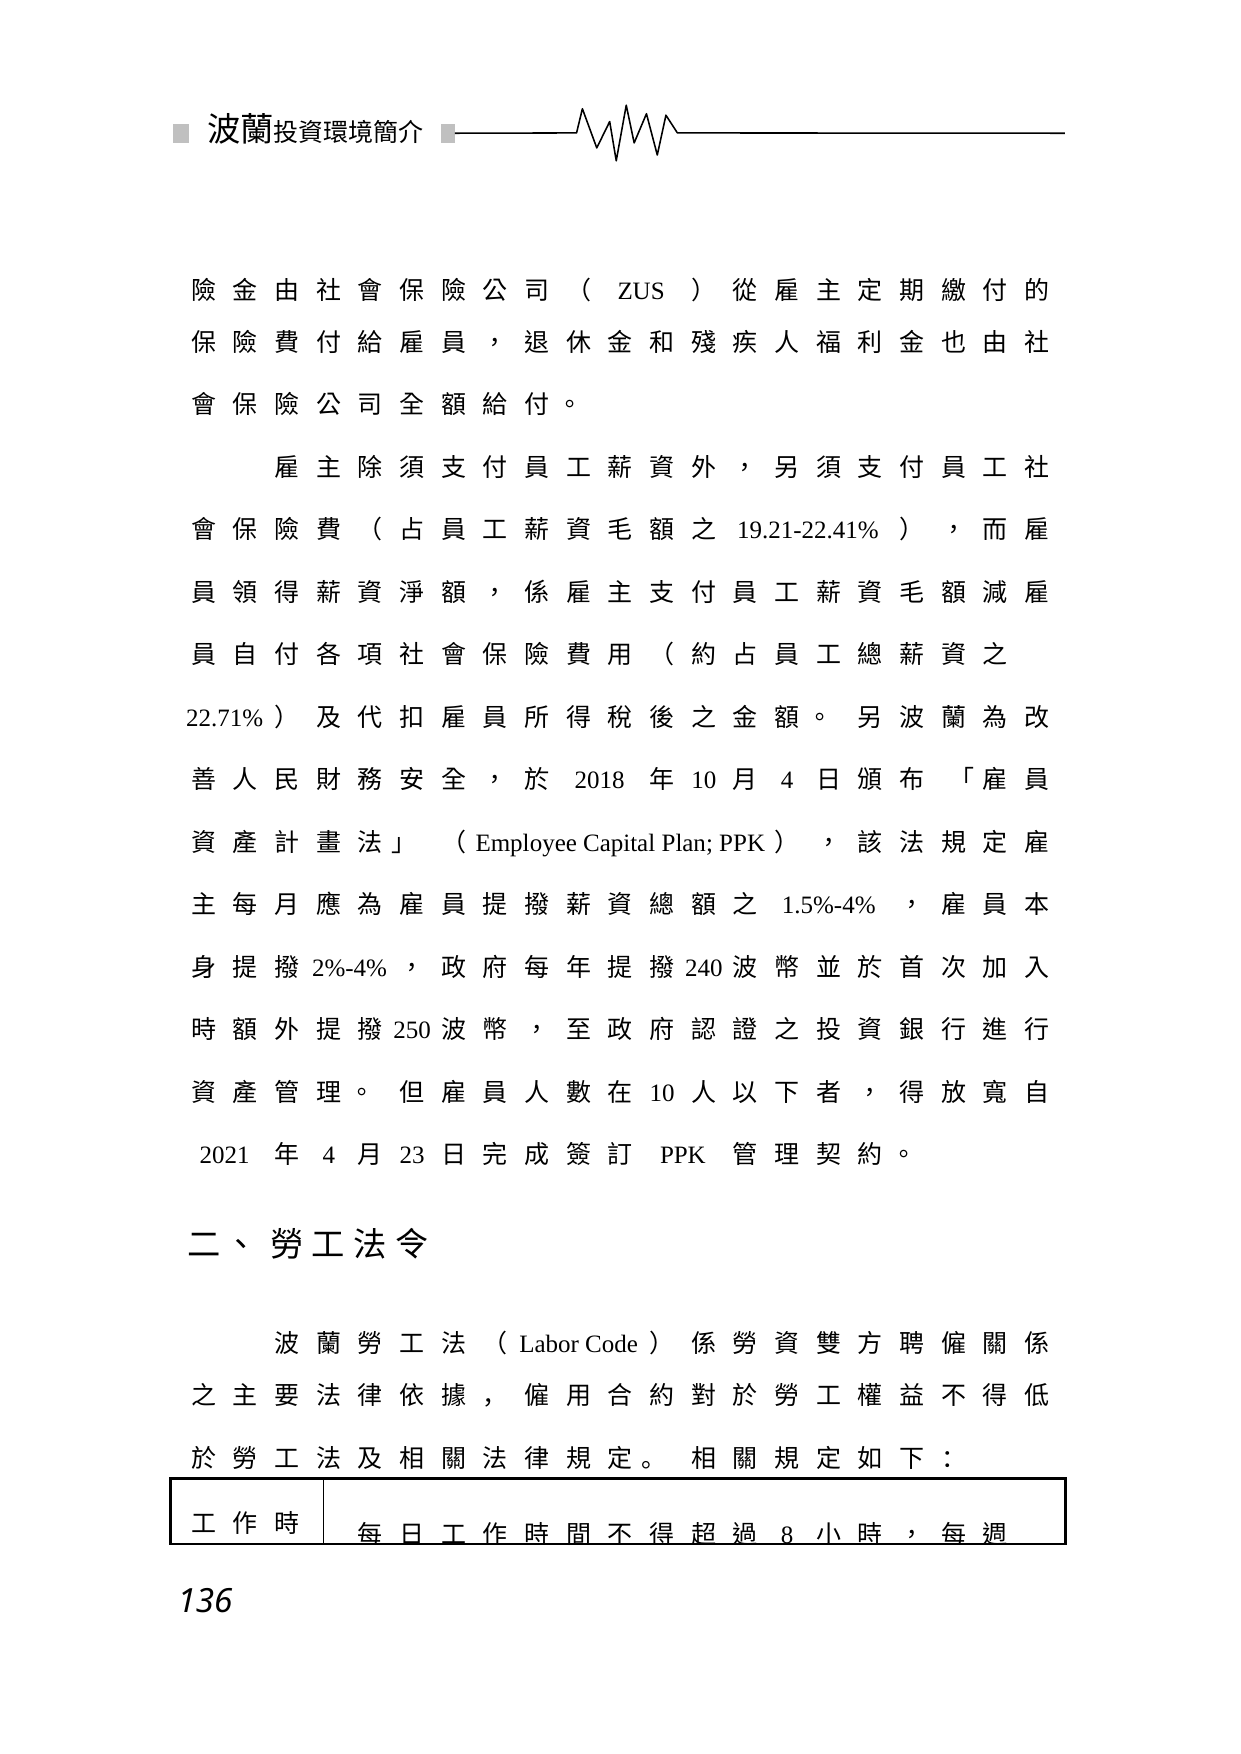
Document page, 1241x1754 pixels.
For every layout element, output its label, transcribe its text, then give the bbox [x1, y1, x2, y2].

text 險金由社會保險公司（ZUS）從雇主定期繳付的保險費付給雇員，退休金和殘疾人福利金也由社會保險公司全額給付。 [183, 236, 1058, 424]
text 二、勞工法令 [183, 1201, 1058, 1263]
table_header 工作時 [172, 1480, 323, 1543]
text 雇主除須支付員工薪資外，另須支付員工社會保險費（占員工薪資毛額之19.21-22.41%），而雇員領得薪資淨額，係雇主支付員工薪資毛額減雇員自付各項社會保險費用（約占員工總薪資之22.71%）及代扣雇員所得稅後之金額。另波蘭為改善人民財務安全，於2018年10月4日頒布「雇員資產計畫法」（Employee Capital Plan; PPK），該法規定雇主每月應為雇員提撥薪資總額之1.5%-4%，雇員本身提撥2%-4%，政府每年提撥240波幣並於首次加入時額外提撥250波幣，至政府認證之投資銀行進行資產管理。但雇員人數在10人以下者，得放寬自2021年4月23日完成簽訂PPK管理契約。 [183, 424, 1058, 1174]
text 波蘭勞工法（Labor Code）係勞資雙方聘僱關係之主要法律依據，僱用合約對於勞工權益不得低於勞工法及相關法律規定。相關規定如下： [183, 1290, 1058, 1477]
table_header 每日工作時間不得超過8小時，每週 [324, 1480, 1064, 1543]
